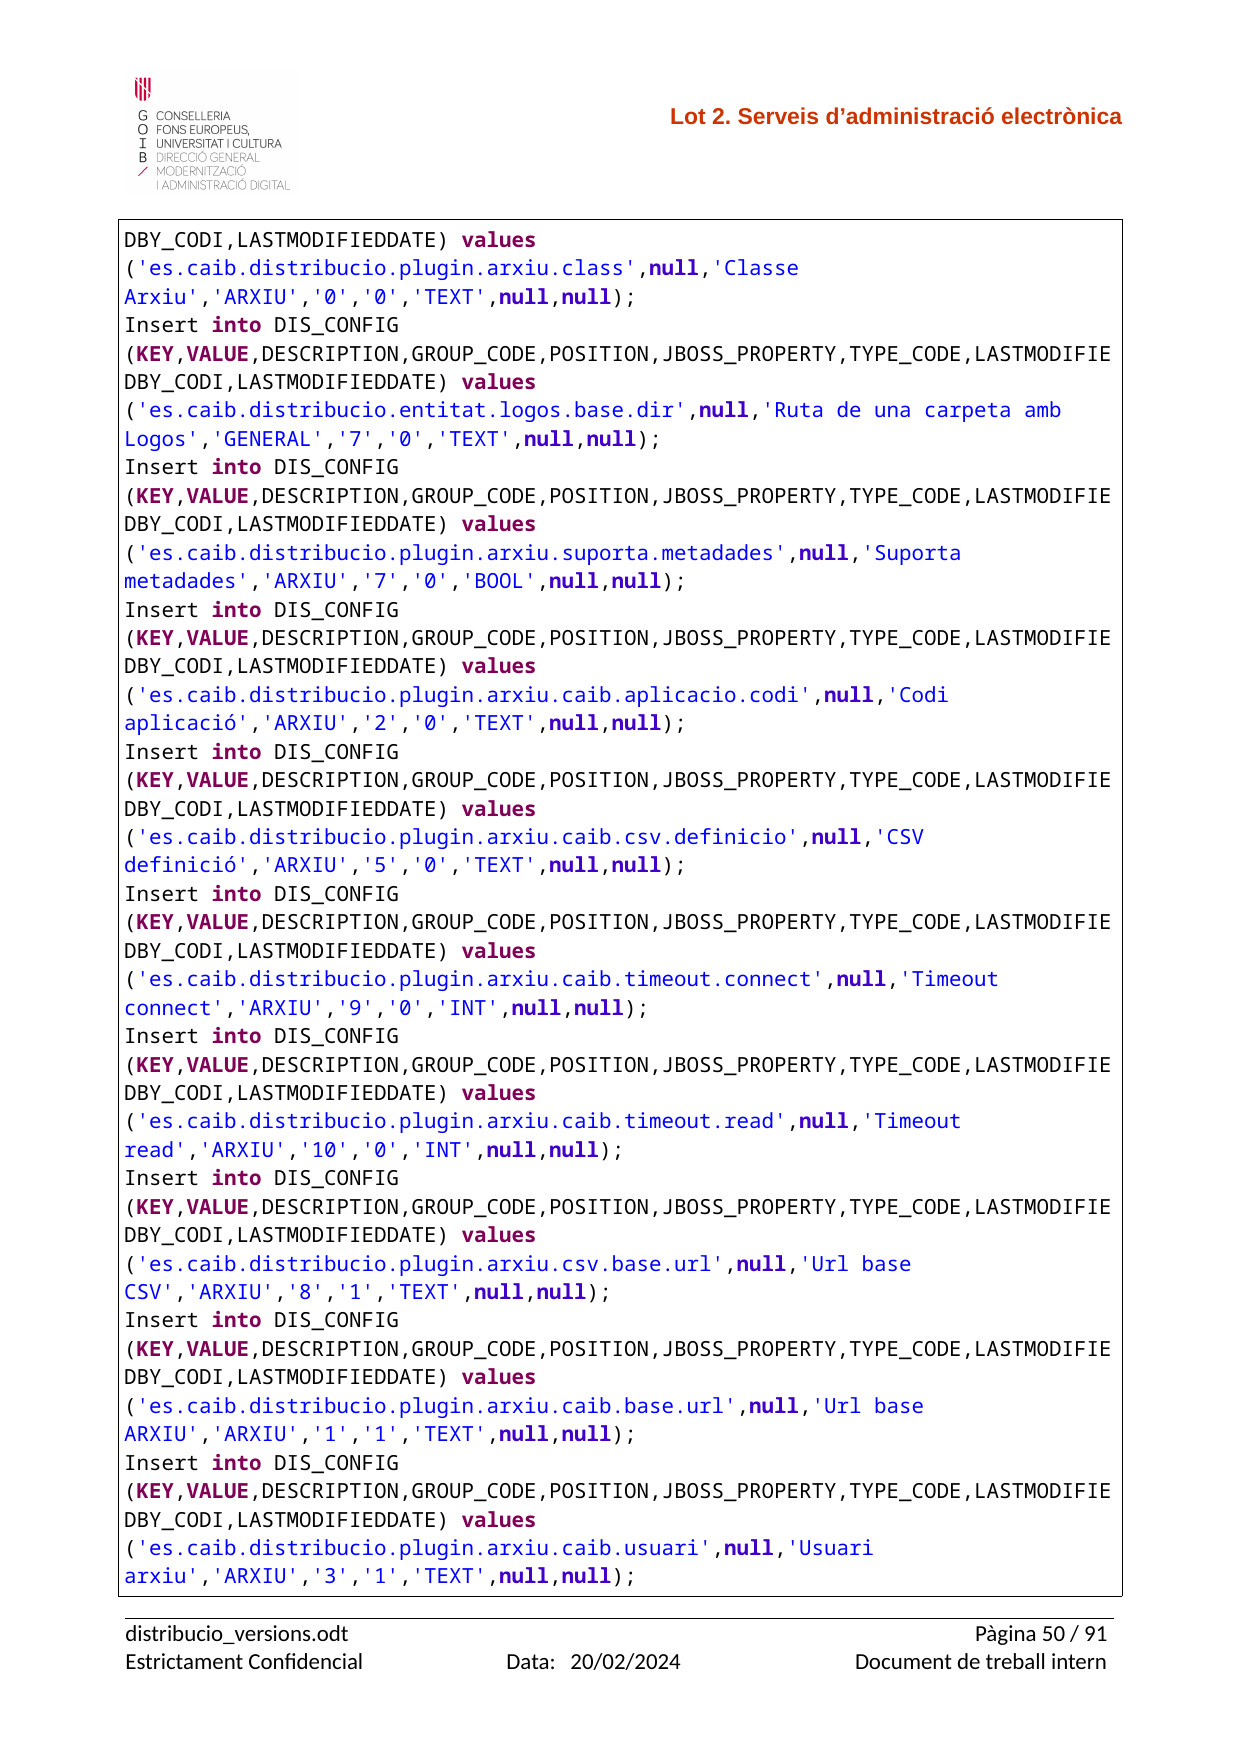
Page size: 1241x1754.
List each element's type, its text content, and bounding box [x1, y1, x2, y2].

table_header DBY_CODI,LASTMODIFIEDDATE) values ('es.caib.distribucio.plugin.arxiu.class',null,'Classe Arxiu','ARXIU','0','0','TEXT',null,null); Insert into DIS_CONFIG (KEY,VALUE,DESCRIPTION,GROUP_CODE,POSITION,JBOSS_PROPERTY,TYPE_CODE,LASTMODIFIEDBY_CODI,LASTMODIFIEDDATE) values ('es.caib.distribucio.entitat.logos.base.dir',null,'Ruta de una carpeta amb Logos','GENERAL','7','0','TEXT',null,null); Insert into DIS_CONFIG (KEY,VALUE,DESCRIPTION,GROUP_CODE,POSITION,JBOSS_PROPERTY,TYPE_CODE,LASTMODIFIEDBY_CODI,LASTMODIFIEDDATE) values ('es.caib.distribucio.plugin.arxiu.suporta.metadades',null,'Suporta metadades','ARXIU','7','0','BOOL',null,null); Insert into DIS_CONFIG (KEY,VALUE,DESCRIPTION,GROUP_CODE,POSITION,JBOSS_PROPERTY,TYPE_CODE,LASTMODIFIEDBY_CODI,LASTMODIFIEDDATE) values ('es.caib.distribucio.plugin.arxiu.caib.aplicacio.codi',null,'Codi aplicació','ARXIU','2','0','TEXT',null,null); Insert into DIS_CONFIG (KEY,VALUE,DESCRIPTION,GROUP_CODE,POSITION,JBOSS_PROPERTY,TYPE_CODE,LASTMODIFIEDBY_CODI,LASTMODIFIEDDATE) values ('es.caib.distribucio.plugin.arxiu.caib.csv.definicio',null,'CSV definició','ARXIU','5','0','TEXT',null,null); Insert into DIS_CONFIG (KEY,VALUE,DESCRIPTION,GROUP_CODE,POSITION,JBOSS_PROPERTY,TYPE_CODE,LASTMODIFIEDBY_CODI,LASTMODIFIEDDATE) values ('es.caib.distribucio.plugin.arxiu.caib.timeout.connect',null,'Timeout connect','ARXIU','9','0','INT',null,null); Insert into DIS_CONFIG (KEY,VALUE,DESCRIPTION,GROUP_CODE,POSITION,JBOSS_PROPERTY,TYPE_CODE,LASTMODIFIEDBY_CODI,LASTMODIFIEDDATE) values ('es.caib.distribucio.plugin.arxiu.caib.timeout.read',null,'Timeout read','ARXIU','10','0','INT',null,null); Insert into DIS_CONFIG (KEY,VALUE,DESCRIPTION,GROUP_CODE,POSITION,JBOSS_PROPERTY,TYPE_CODE,LASTMODIFIEDBY_CODI,LASTMODIFIEDDATE) values ('es.caib.distribucio.plugin.arxiu.csv.base.url',null,'Url base CSV','ARXIU','8','1','TEXT',null,null); Insert into DIS_CONFIG (KEY,VALUE,DESCRIPTION,GROUP_CODE,POSITION,JBOSS_PROPERTY,TYPE_CODE,LASTMODIFIEDBY_CODI,LASTMODIFIEDDATE) values ('es.caib.distribucio.plugin.arxiu.caib.base.url',null,'Url base ARXIU','ARXIU','1','1','TEXT',null,null); Insert into DIS_CONFIG (KEY,VALUE,DESCRIPTION,GROUP_CODE,POSITION,JBOSS_PROPERTY,TYPE_CODE,LASTMODIFIEDBY_CODI,LASTMODIFIEDDATE) values ('es.caib.distribucio.plugin.arxiu.caib.usuari',null,'Usuari arxiu','ARXIU','3','1','TEXT',null,null); [119, 220, 1122, 1596]
picture [126, 70, 299, 197]
